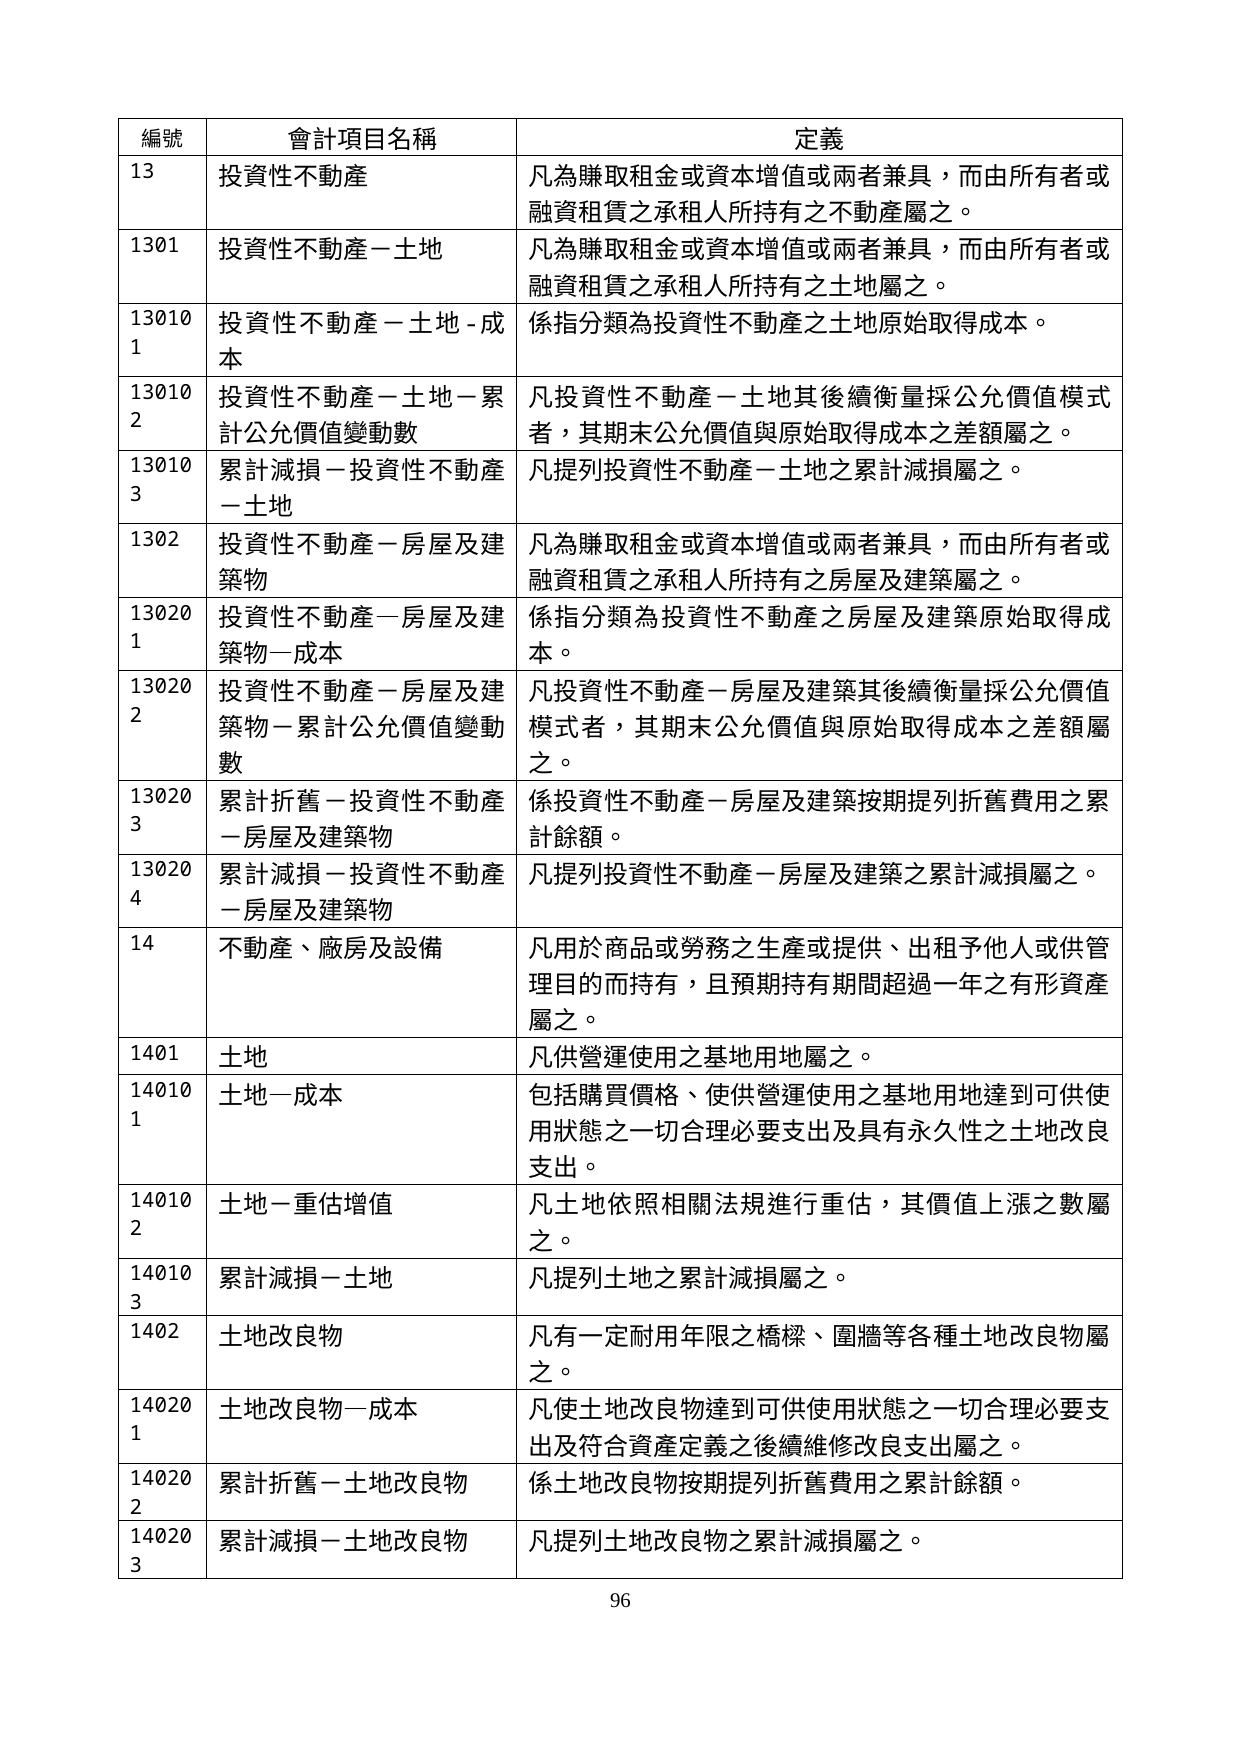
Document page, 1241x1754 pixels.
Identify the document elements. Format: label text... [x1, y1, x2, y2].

table_cell 不動產、廠房及設備 [207, 928, 516, 1037]
table_cell 係指分類為投資性不動產之房屋及建築原始取得成本。 [517, 598, 1122, 670]
table_cell 凡提列投資性不動產－土地之累計減損屬之。 [517, 451, 1122, 523]
table_cell 13 [119, 156, 206, 229]
table_cell 凡為賺取租金或資本增值或兩者兼具，而由所有者或融資租賃之承租人所持有之不動產屬之。 [517, 156, 1122, 229]
table_cell 凡土地依照相關法規進行重估，其價值上漲之數屬之。 [517, 1185, 1122, 1257]
table_cell 130101 [119, 304, 206, 376]
table_cell 係投資性不動產－房屋及建築按期提列折舊費用之累計餘額。 [517, 781, 1122, 853]
table_cell 累計折舊－投資性不動產－房屋及建築物 [207, 781, 516, 853]
table_cell 凡供營運使用之基地用地屬之。 [517, 1038, 1122, 1074]
table_cell 包括購買價格、使供營運使用之基地用地達到可供使用狀態之一切合理必要支出及具有永久性之土地改良支出。 [517, 1075, 1122, 1184]
table_cell 130201 [119, 598, 206, 670]
table_header 定義 [517, 119, 1122, 155]
table_cell 凡使土地改良物達到可供使用狀態之一切合理必要支出及符合資產定義之後續維修改良支出屬之。 [517, 1390, 1122, 1462]
table_cell 凡用於商品或勞務之生產或提供、出租予他人或供管理目的而持有，且預期持有期間超過一年之有形資產屬之。 [517, 928, 1122, 1037]
table_cell 130202 [119, 671, 206, 780]
table_cell 14 [119, 928, 206, 1037]
table_cell 凡投資性不動產－房屋及建築其後續衡量採公允價值模式者，其期末公允價值與原始取得成本之差額屬之。 [517, 671, 1122, 780]
table_cell 140203 [119, 1521, 206, 1578]
table_cell 140102 [119, 1185, 206, 1257]
table_cell 130204 [119, 855, 206, 927]
table_cell 投資性不動產－房屋及建築物－累計公允價值變動數 [207, 671, 516, 780]
table_cell 土地改良物—成本 [207, 1390, 516, 1462]
table_cell 凡為賺取租金或資本增值或兩者兼具，而由所有者或融資租賃之承租人所持有之土地屬之。 [517, 230, 1122, 302]
table_cell 140202 [119, 1464, 206, 1520]
table_cell 係指分類為投資性不動產之土地原始取得成本。 [517, 304, 1122, 376]
table_cell 土地改良物 [207, 1316, 516, 1389]
table_cell 140101 [119, 1075, 206, 1184]
table_cell 投資性不動產－土地-成本 [207, 304, 516, 376]
table_cell 130102 [119, 377, 206, 449]
table_cell 130103 [119, 451, 206, 523]
table_cell 140103 [119, 1259, 206, 1315]
table_cell 累計折舊－土地改良物 [207, 1464, 516, 1520]
table_header 編號 [119, 119, 206, 155]
table_cell 凡投資性不動產－土地其後續衡量採公允價值模式者，其期末公允價值與原始取得成本之差額屬之。 [517, 377, 1122, 449]
table_cell 投資性不動產－房屋及建築物 [207, 524, 516, 597]
table_header 會計項目名稱 [207, 119, 516, 155]
table_cell 累計減損－投資性不動產－土地 [207, 451, 516, 523]
table_cell 凡提列投資性不動產－房屋及建築之累計減損屬之。 [517, 855, 1122, 927]
table_cell 累計減損－土地 [207, 1259, 516, 1315]
table_cell 凡提列土地之累計減損屬之。 [517, 1259, 1122, 1315]
table_cell 土地—成本 [207, 1075, 516, 1184]
table_cell 累計減損－投資性不動產－房屋及建築物 [207, 855, 516, 927]
table_cell 土地 [207, 1038, 516, 1074]
table_cell 1402 [119, 1316, 206, 1389]
table_cell 投資性不動產－土地－累計公允價值變動數 [207, 377, 516, 449]
table_cell 130203 [119, 781, 206, 853]
table_cell 土地－重估增值 [207, 1185, 516, 1257]
table_cell 係土地改良物按期提列折舊費用之累計餘額。 [517, 1464, 1122, 1520]
table_cell 累計減損－土地改良物 [207, 1521, 516, 1578]
table_cell 投資性不動產 [207, 156, 516, 229]
table_cell 凡為賺取租金或資本增值或兩者兼具，而由所有者或融資租賃之承租人所持有之房屋及建築屬之。 [517, 524, 1122, 597]
table_cell 投資性不動產—房屋及建築物—成本 [207, 598, 516, 670]
table_cell 140201 [119, 1390, 206, 1462]
table_cell 凡有一定耐用年限之橋樑、圍牆等各種土地改良物屬之。 [517, 1316, 1122, 1389]
table_cell 1301 [119, 230, 206, 302]
table_cell 投資性不動產－土地 [207, 230, 516, 302]
table_cell 1302 [119, 524, 206, 597]
table_cell 凡提列土地改良物之累計減損屬之。 [517, 1521, 1122, 1578]
table_cell 1401 [119, 1038, 206, 1074]
